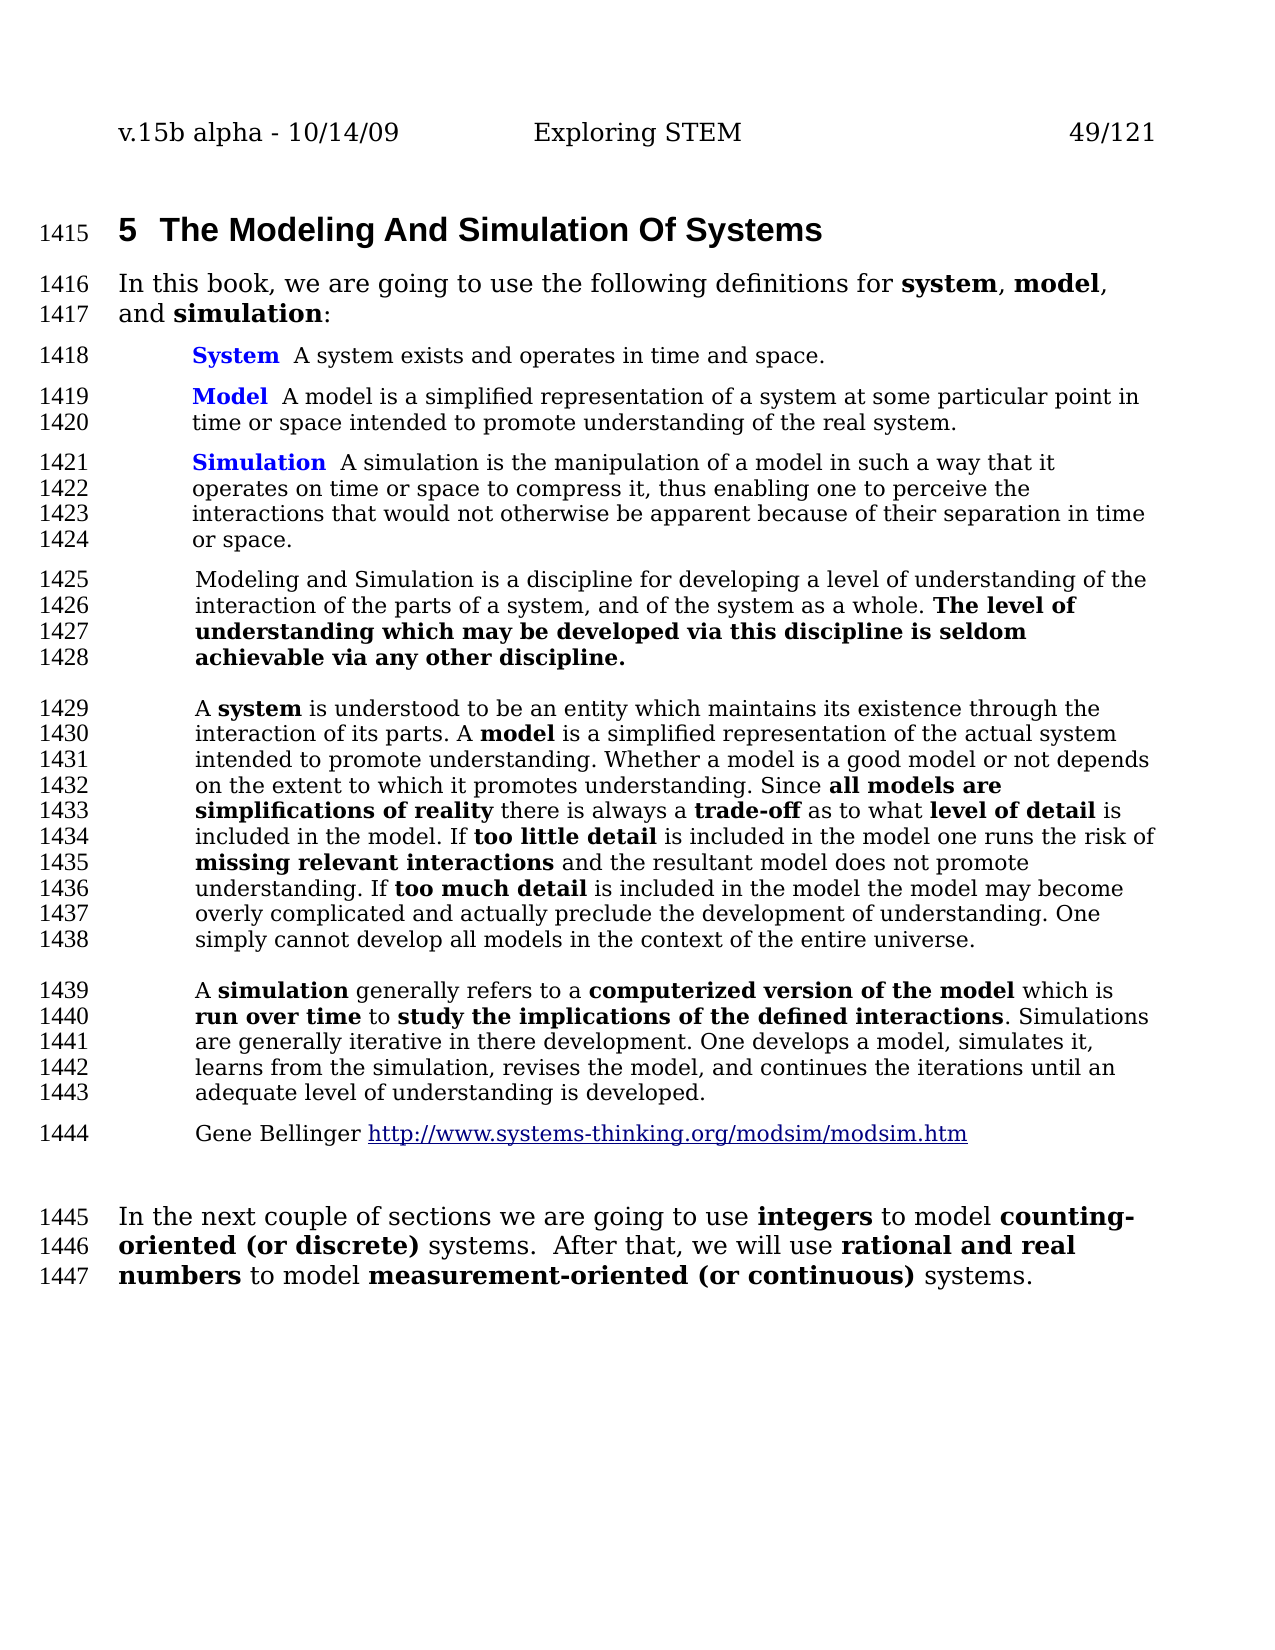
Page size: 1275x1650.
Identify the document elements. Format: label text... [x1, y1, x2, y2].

text Modeling and Simulation is a discipline for developing a level of understanding of the interaction of the parts of a system, and of the system as a whole. The level of understanding which may be developed via this discipline is seldom achievable via any other discipline. A system is understood to be an entity which maintains its existence through the interaction of its parts. A model is a simplified representation of the actual system intended to promote understanding. Whether a model is a good model or not depends on the extent to which it promotes understanding. Since all models are simplifications of reality there is always a trade-off as to what level of detail is included in the model. If too little detail is included in the model one runs the risk of missing relevant interactions and the resultant model does not promote understanding. If too much detail is included in the model the model may become overly complicated and actually preclude the development of understanding. One simply cannot develop all models in the context of the entire universe. A simulation generally refers to a computerized version of the model which is run over time to study the implications of the defined interactions. Simulations are generally iterative in there development. One develops a model, simulates it, learns from the simulation, revises the model, and continues the iterations until an adequate level of understanding is developed. [195, 567, 1157, 1106]
text In this book, we are going to use the following definitions for system, model, and simulation: [118, 269, 1157, 328]
list Model A model is a simplified representation of a system at some particular point in time or space intended to promote understanding of the real system. [162, 384, 1157, 435]
list Simulation A simulation is the manipulation of a model in such a way that it operates on time or space to compress it, thus enabling one to perceive the interactions that would not otherwise be apparent because of their separation in time or space. [162, 450, 1157, 552]
subtitle The Modeling And Simulation Of Systems [118, 210, 1157, 248]
list System A system exists and operates in time and space. [162, 343, 1157, 369]
text In the next couple of sections we are going to use integers to model counting-oriented (or discrete) systems. After that, we will use rational and real numbers to model measurement-oriented (or continuous) systems. [118, 1202, 1157, 1290]
text Gene Bellinger http://www.systems-thinking.org/modsim/modsim.htm [195, 1121, 1157, 1146]
